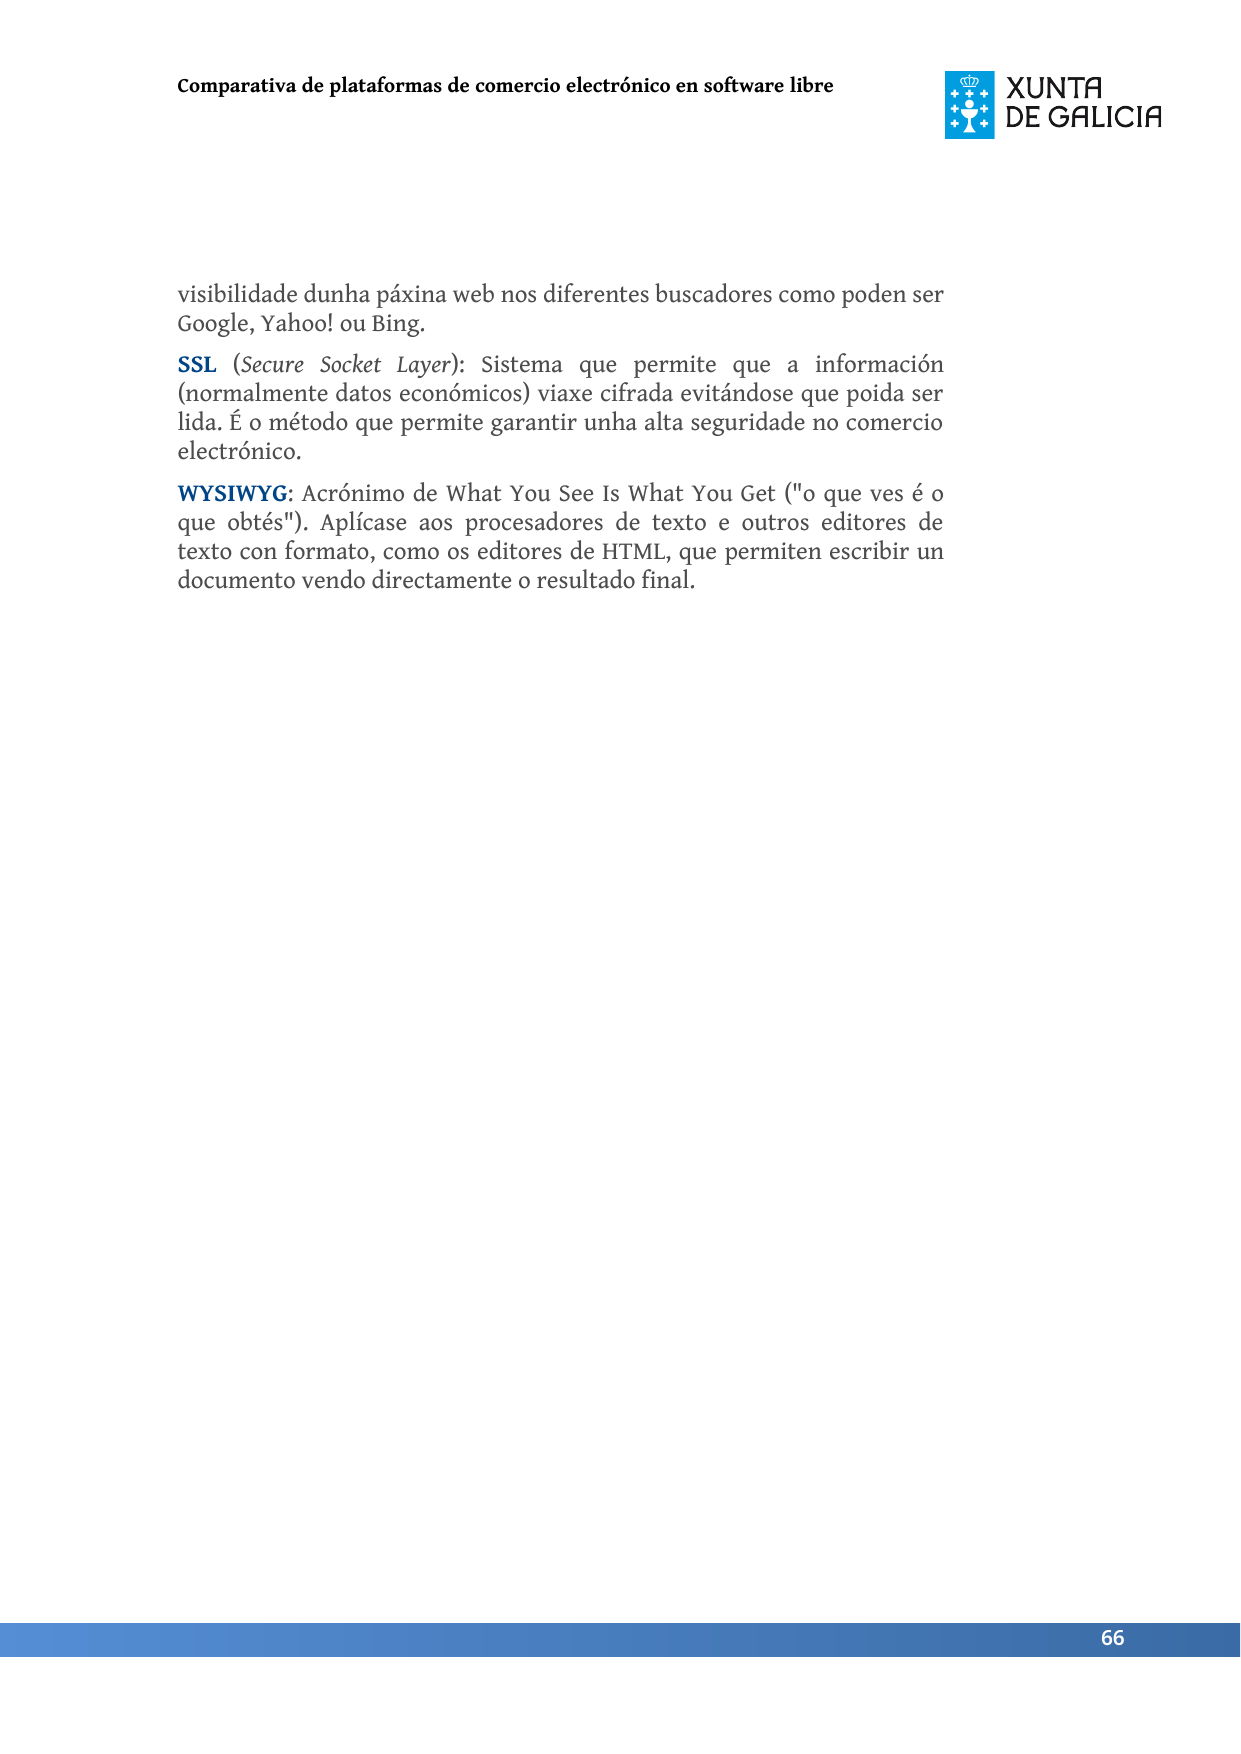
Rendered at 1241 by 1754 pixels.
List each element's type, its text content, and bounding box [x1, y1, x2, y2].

picture [981, 90, 987, 97]
text SSL (Secure Socket Layer): Sistema que permite que a información (normalmente datos económicos) viaxe cifrada evitándose que poida ser lida. É o método que permite garantir unha alta seguridade no comercio electrónico. [177, 351, 945, 467]
picture [995, 71, 1162, 139]
picture [966, 90, 973, 97]
picture [981, 105, 987, 112]
text WYSIWYG: Acrónimo de What You See Is What You Get ("o que ves é o que obtés"). Aplícase aos procesadores de texto e outros editores de texto con formato, como os editores de HTML, que permiten escribir un documento vendo directamente o resultado final. [177, 479, 945, 595]
text visibilidade dunha páxina web nos diferentes buscadores como poden ser Google, Yahoo! ou Bing. [177, 281, 945, 338]
picture [951, 90, 958, 97]
picture [951, 120, 958, 127]
picture [951, 105, 958, 112]
picture [981, 120, 987, 127]
picture [962, 110, 977, 132]
picture [966, 100, 973, 107]
